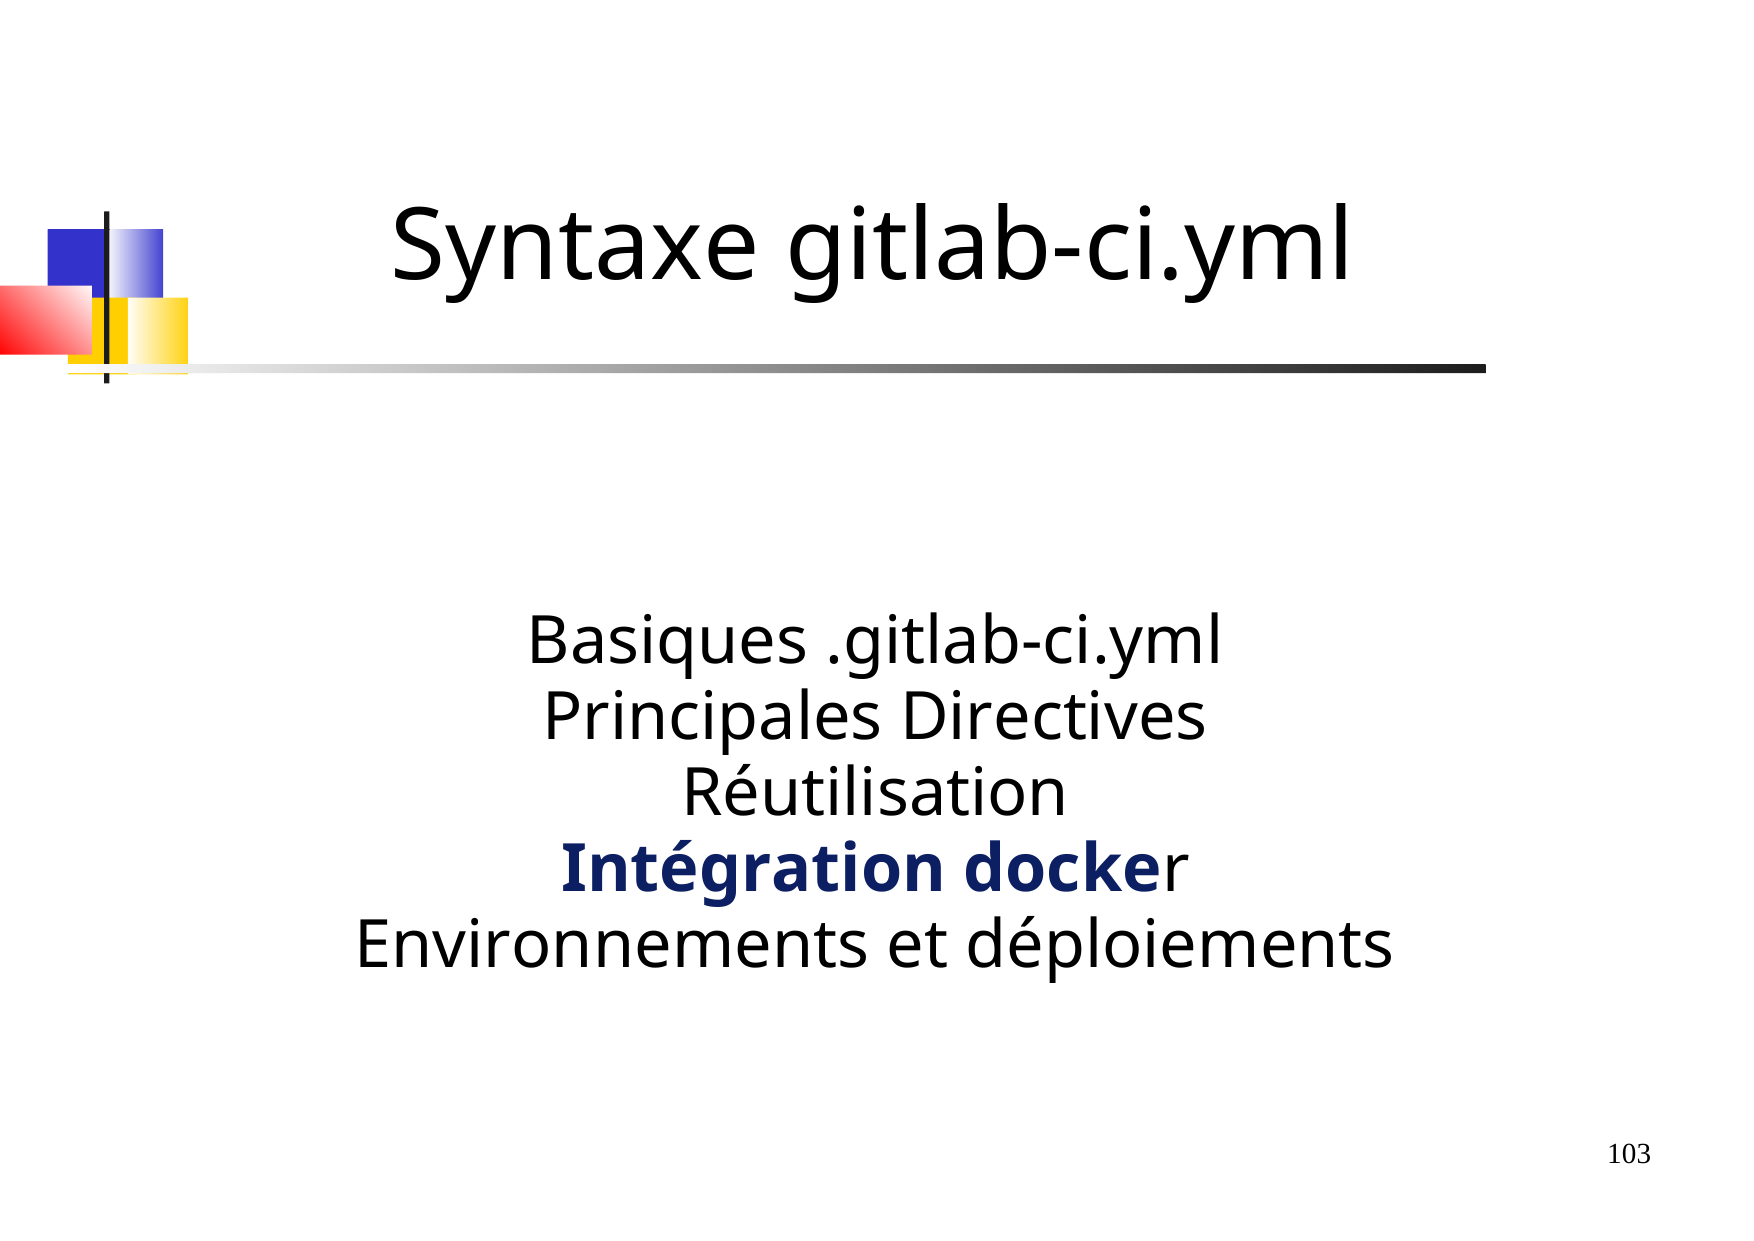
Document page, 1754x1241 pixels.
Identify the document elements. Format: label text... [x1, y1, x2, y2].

title Syntaxe gitlab-ci.yml [179, 139, 1567, 351]
subtitle Basiques .gitlab-ci.yml Principales Directives Réutilisation Intégration docker Environnements et déploiements [179, 371, 1567, 1212]
